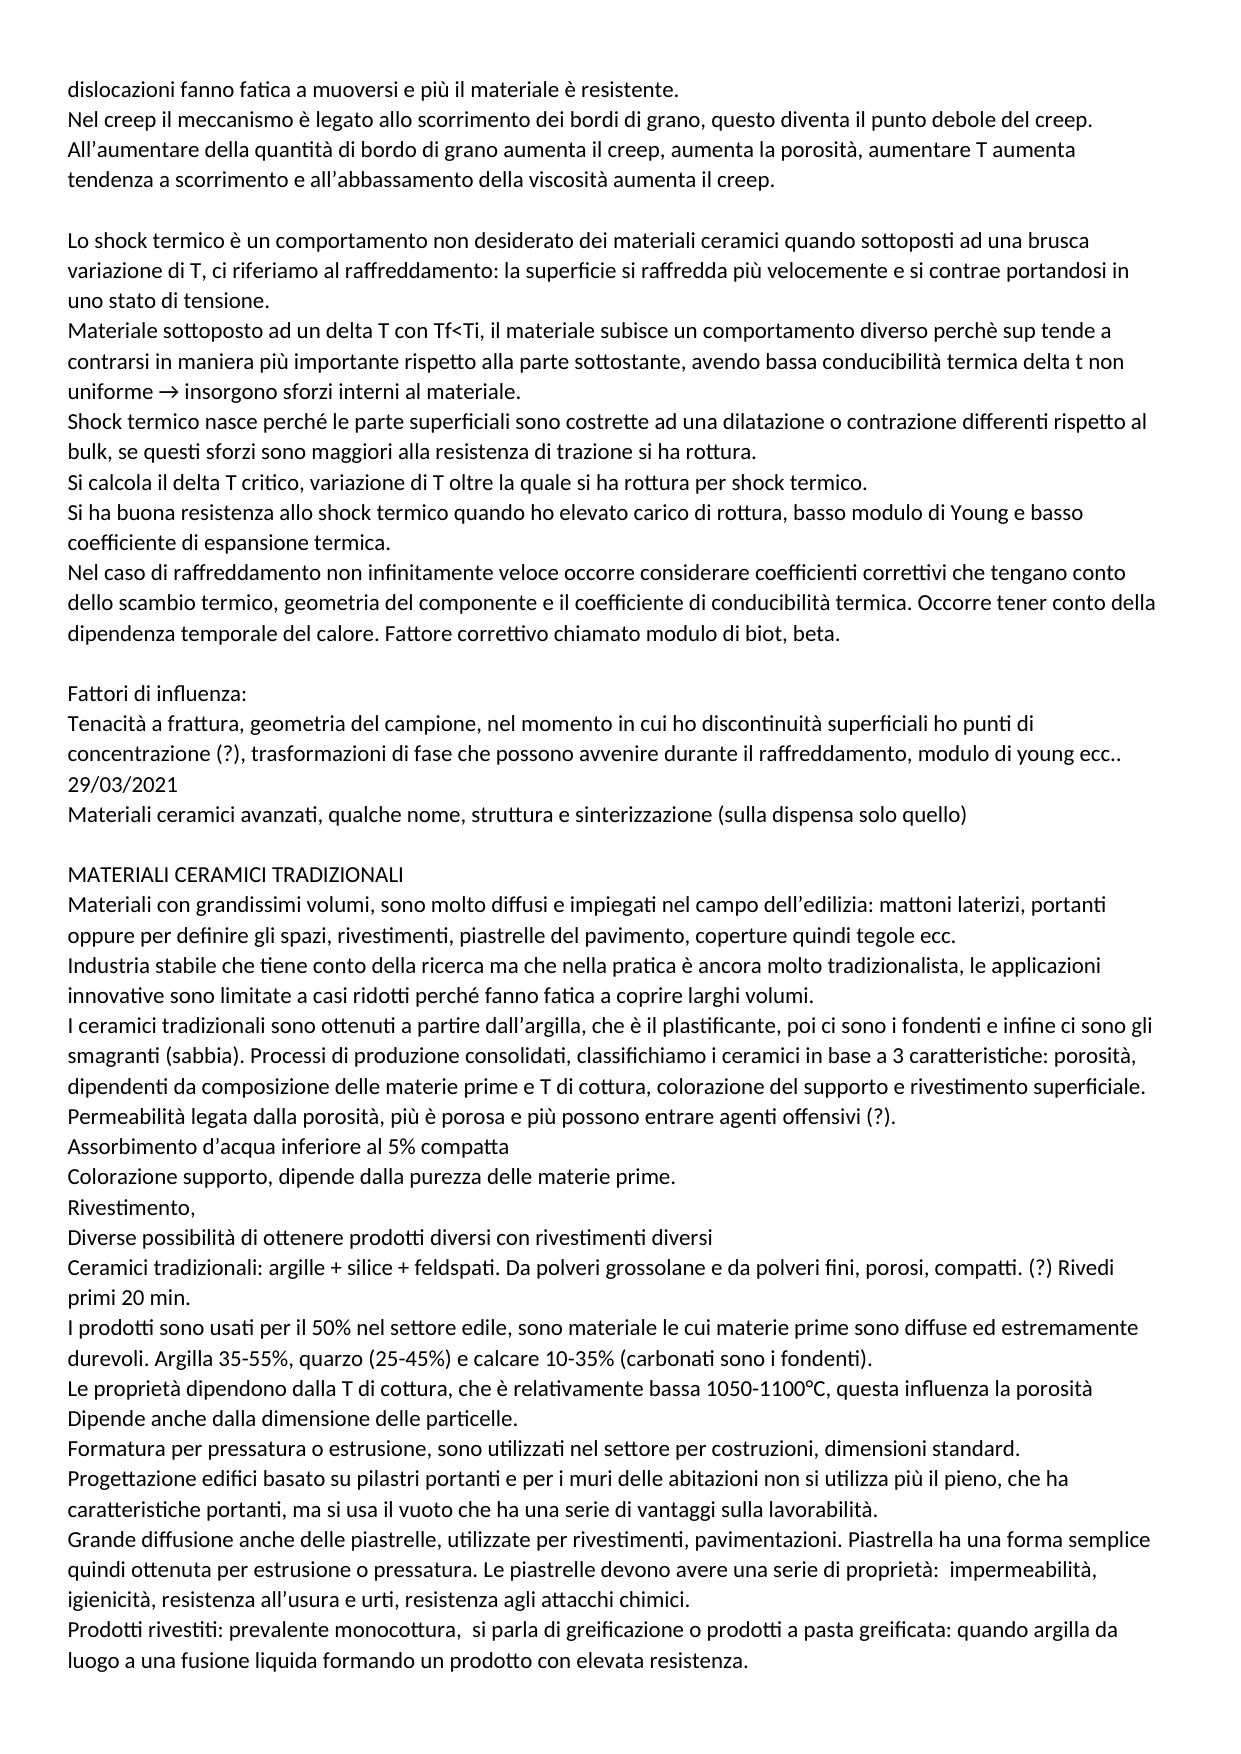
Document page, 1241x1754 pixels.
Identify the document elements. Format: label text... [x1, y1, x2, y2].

text dislocazioni fanno fatica a muoversi e più il materiale è resistente. Nel creep il meccanismo è legato allo scorrimento dei bordi di grano, questo diventa il punto debole del creep. All’aumentare della quantità di bordo di grano aumenta il creep, aumenta la porosità, aumentare T aumenta tendenza a scorrimento e all’abbassamento della viscosità aumenta il creep. Lo shock termico è un comportamento non desiderato dei materiali ceramici quando sottoposti ad una brusca variazione di T, ci riferiamo al raffreddamento: la superficie si raffredda più velocemente e si contrae portandosi in uno stato di tensione. Materiale sottoposto ad un delta T con Tf<Ti, il materiale subisce un comportamento diverso perchè sup tende a contrarsi in maniera più importante rispetto alla parte sottostante, avendo bassa conducibilità termica delta t non uniforme → insorgono sforzi interni al materiale. Shock termico nasce perché le parte superficiali sono costrette ad una dilatazione o contrazione differenti rispetto al bulk, se questi sforzi sono maggiori alla resistenza di trazione si ha rottura. Si calcola il delta T critico, variazione di T oltre la quale si ha rottura per shock termico. Si ha buona resistenza allo shock termico quando ho elevato carico di rottura, basso modulo di Young e basso coefficiente di espansione termica. Nel caso di raffreddamento non infinitamente veloce occorre considerare coefficienti correttivi che tengano conto dello scambio termico, geometria del componente e il coefficiente di conducibilità termica. Occorre tener conto della dipendenza temporale del calore. Fattore correttivo chiamato modulo di biot, beta. Fattori di influenza: Tenacità a frattura, geometria del campione, nel momento in cui ho discontinuità superficiali ho punti di concentrazione (?), trasformazioni di fase che possono avvenire durante il raffreddamento, modulo di young ecc.. 29/03/2021 Materiali ceramici avanzati, qualche nome, struttura e sinterizzazione (sulla dispensa solo quello) MATERIALI CERAMICI TRADIZIONALI Materiali con grandissimi volumi, sono molto diffusi e impiegati nel campo dell’edilizia: mattoni laterizi, portanti oppure per definire gli spazi, rivestimenti, piastrelle del pavimento, coperture quindi tegole ecc. Industria stabile che tiene conto della ricerca ma che nella pratica è ancora molto tradizionalista, le applicazioni innovative sono limitate a casi ridotti perché fanno fatica a coprire larghi volumi. I ceramici tradizionali sono ottenuti a partire dall’argilla, che è il plastificante, poi ci sono i fondenti e infine ci sono gli smagranti (sabbia). Processi di produzione consolidati, classifichiamo i ceramici in base a 3 caratteristiche: porosità, dipendenti da composizione delle materie prime e T di cottura, colorazione del supporto e rivestimento superficiale. Permeabilità legata dalla porosità, più è porosa e più possono entrare agenti offensivi (?). Assorbimento d’acqua inferiore al 5% compatta Colorazione supporto, dipende dalla purezza delle materie prime. Rivestimento, Diverse possibilità di ottenere prodotti diversi con rivestimenti diversi Ceramici tradizionali: argille + silice + feldspati. Da polveri grossolane e da polveri fini, porosi, compatti. (?) Rivedi primi 20 min. I prodotti sono usati per il 50% nel settore edile, sono materiale le cui materie prime sono diffuse ed estremamente durevoli. Argilla 35-55%, quarzo (25-45%) e calcare 10-35% (carbonati sono i fondenti). Le proprietà dipendono dalla T di cottura, che è relativamente bassa 1050-1100°C, questa influenza la porosità Dipende anche dalla dimensione delle particelle. Formatura per pressatura o estrusione, sono utilizzati nel settore per costruzioni, dimensioni standard. Progettazione edifici basato su pilastri portanti e per i muri delle abitazioni non si utilizza più il pieno, che ha caratteristiche portanti, ma si usa il vuoto che ha una serie di vantaggi sulla lavorabilità. Grande diffusione anche delle piastrelle, utilizzate per rivestimenti, pavimentazioni. Piastrella ha una forma semplice quindi ottenuta per estrusione o pressatura. Le piastrelle devono avere una serie di proprietà: impermeabilità, igienicità, resistenza all’usura e urti, resistenza agli attacchi chimici. Prodotti rivestiti: prevalente monocottura, si parla di greificazione o prodotti a pasta greificata: quando argilla da luogo a una fusione liquida formando un prodotto con elevata resistenza. [67, 75, 1165, 1674]
